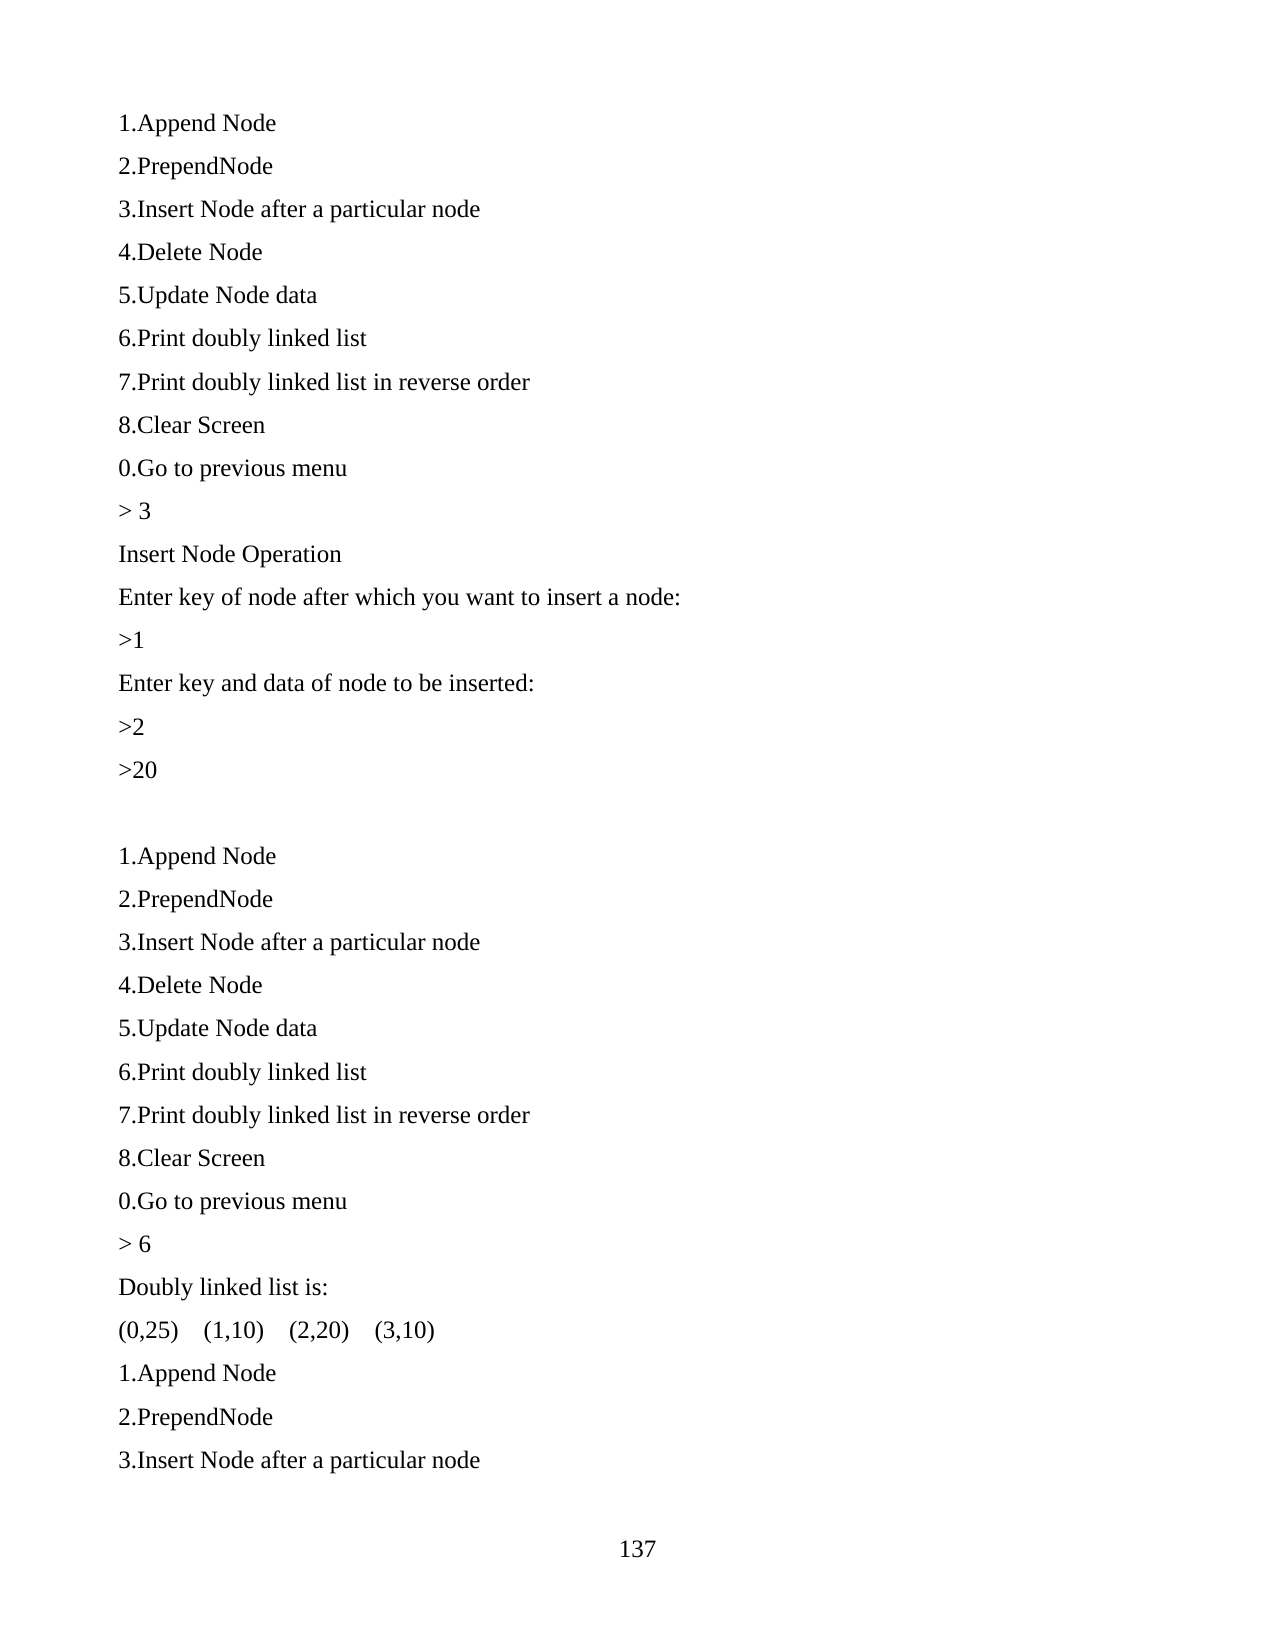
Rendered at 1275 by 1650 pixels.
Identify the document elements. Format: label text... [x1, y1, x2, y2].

text 0.Go to previous menu [118, 1186, 1157, 1215]
text Enter key of node after which you want to insert a node: [118, 582, 1157, 611]
text 6.Print doubly linked list [118, 1057, 1157, 1085]
text Doubly linked list is: [118, 1272, 1157, 1301]
text 2.PrependNode [118, 884, 1157, 913]
text 3.Insert Node after a particular node [118, 194, 1157, 223]
text 1.Append Node [118, 841, 1157, 870]
text Enter key and data of node to be inserted: [118, 668, 1157, 697]
text Insert Node Operation [118, 539, 1157, 568]
text >2 [118, 712, 1157, 740]
text 0.Go to previous menu [118, 453, 1157, 482]
text > 6 [118, 1229, 1157, 1258]
text 5.Update Node data [118, 280, 1157, 309]
text 8.Clear Screen [118, 410, 1157, 438]
text 1.Append Node [118, 108, 1157, 137]
text 3.Insert Node after a particular node [118, 927, 1157, 956]
text 7.Print doubly linked list in reverse order [118, 367, 1157, 395]
text 3.Insert Node after a particular node [118, 1445, 1157, 1473]
text 2.PrependNode [118, 151, 1157, 180]
text 4.Delete Node [118, 237, 1157, 266]
text (0,25) (1,10) (2,20) (3,10) [118, 1315, 1157, 1344]
text >1 [118, 625, 1157, 654]
text 1.Append Node [118, 1358, 1157, 1387]
text 7.Print doubly linked list in reverse order [118, 1100, 1157, 1128]
text 5.Update Node data [118, 1013, 1157, 1042]
text > 3 [118, 496, 1157, 525]
text 8.Clear Screen [118, 1143, 1157, 1172]
text 6.Print doubly linked list [118, 323, 1157, 352]
text 2.PrependNode [118, 1402, 1157, 1430]
text 4.Delete Node [118, 970, 1157, 999]
text >20 [118, 755, 1157, 783]
